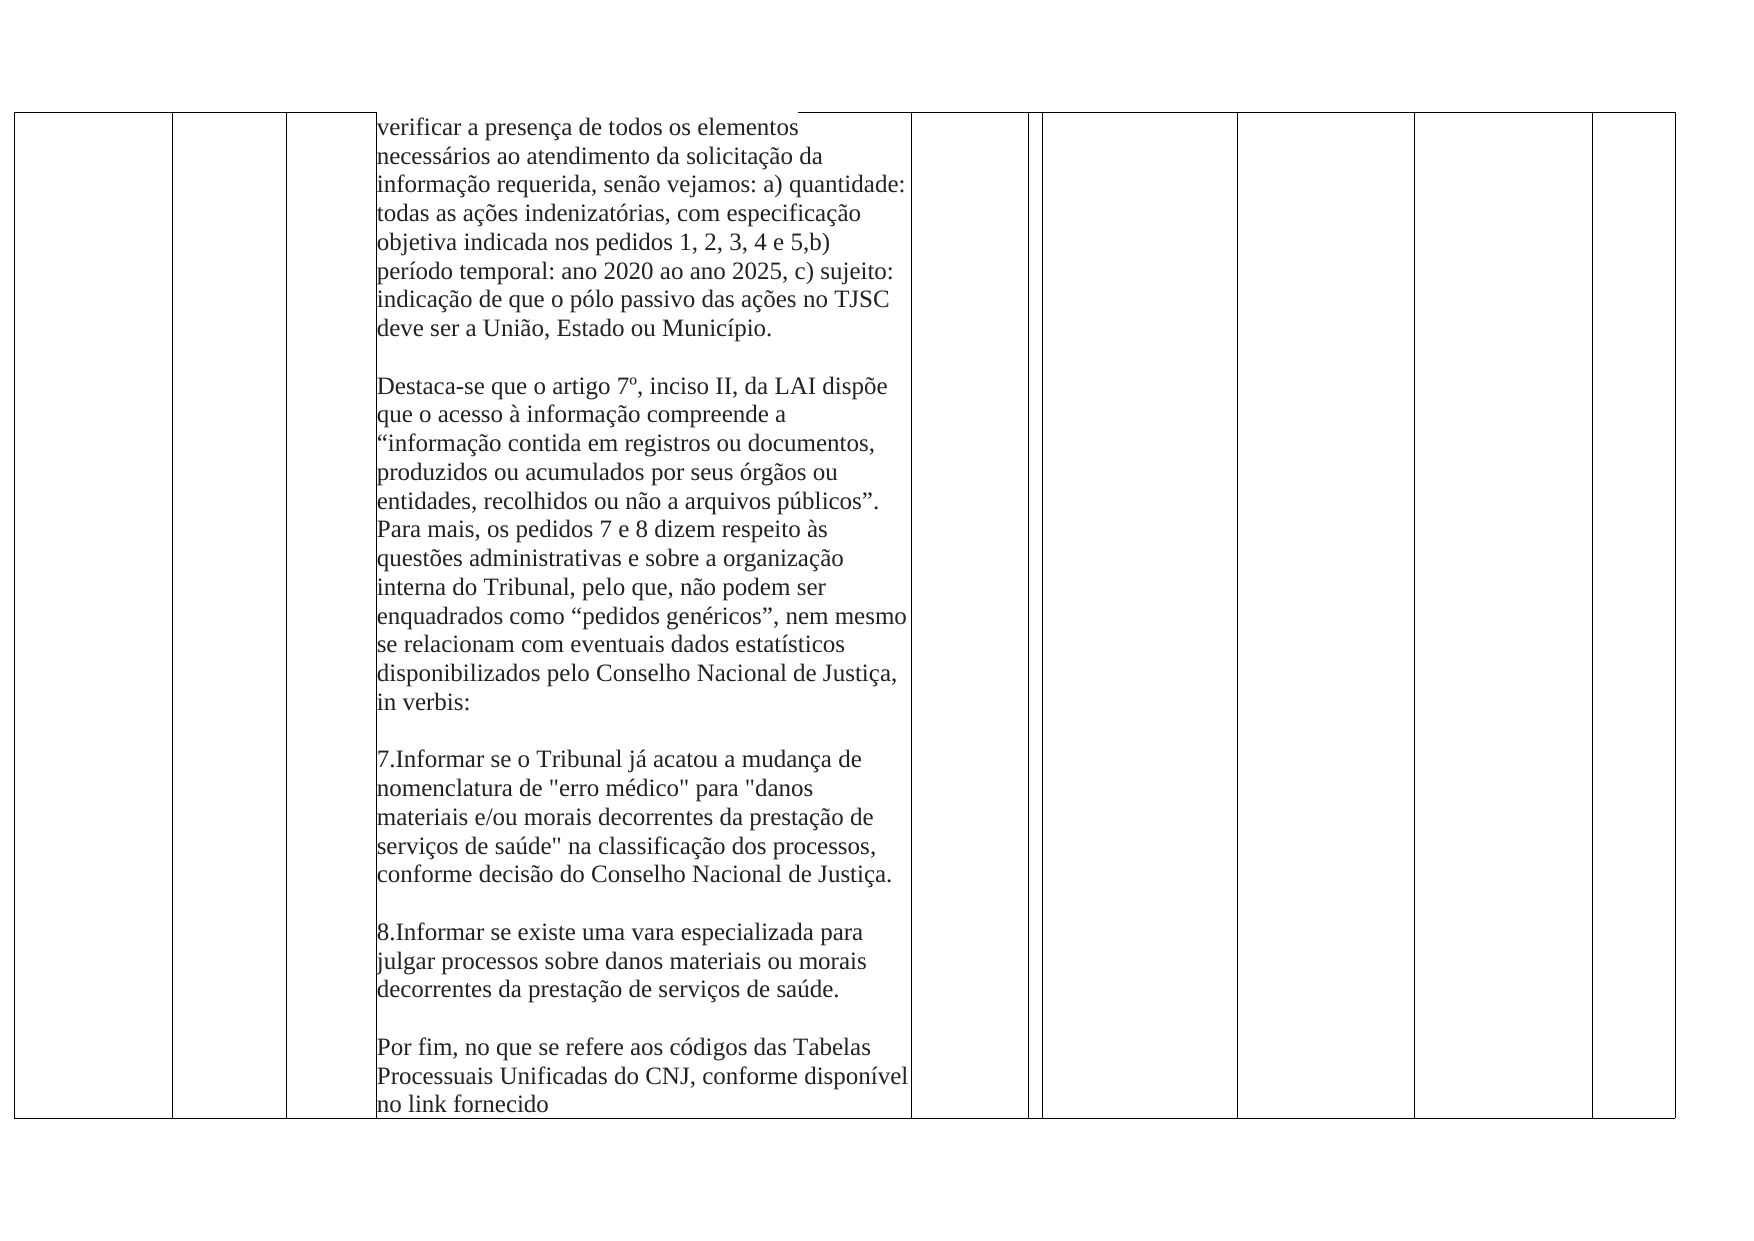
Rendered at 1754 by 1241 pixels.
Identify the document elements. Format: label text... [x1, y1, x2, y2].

table_cell verificar a presença de todos os elementos necessários ao atendimento da solicitação da informação requerida, senão vejamos: a) quantidade: todas as ações indenizatórias, com especificação objetiva indicada nos pedidos 1, 2, 3, 4 e 5,b) período temporal: ano 2020 ao ano 2025, c) sujeito: indicação de que o pólo passivo das ações no TJSC deve ser a União, Estado ou Município. Destaca-se que o artigo 7º, inciso II, da LAI dispõe que o acesso à informação compreende a “informação contida em registros ou documentos, produzidos ou acumulados por seus órgãos ou entidades, recolhidos ou não a arquivos públicos”. Para mais, os pedidos 7 e 8 dizem respeito às questões administrativas e sobre a organização interna do Tribunal, pelo que, não podem ser enquadrados como “pedidos genéricos”, nem mesmo se relacionam com eventuais dados estatísticos disponibilizados pelo Conselho Nacional de Justiça, in verbis: 7.Informar se o Tribunal já acatou a mudança de nomenclatura de "erro médico" para "danos materiais e/ou morais decorrentes da prestação de serviços de saúde" na classificação dos processos, conforme decisão do Conselho Nacional de Justiça. 8.Informar se existe uma vara especializada para julgar processos sobre danos materiais ou morais decorrentes da prestação de serviços de saúde. Por fim, no que se refere aos códigos das Tabelas Processuais Unificadas do CNJ, conforme disponível no link fornecido [377, 113, 911, 1118]
table_cell [1238, 113, 1414, 1118]
table_cell [1043, 113, 1237, 1118]
table_cell [287, 113, 376, 1118]
table_cell [15, 113, 172, 1118]
table_cell [173, 113, 286, 1118]
table_cell [1676, 112, 1745, 1118]
table_cell [1593, 113, 1675, 1118]
table_cell [1415, 113, 1592, 1118]
table_cell [1029, 113, 1042, 1118]
table_cell [912, 113, 1028, 1118]
